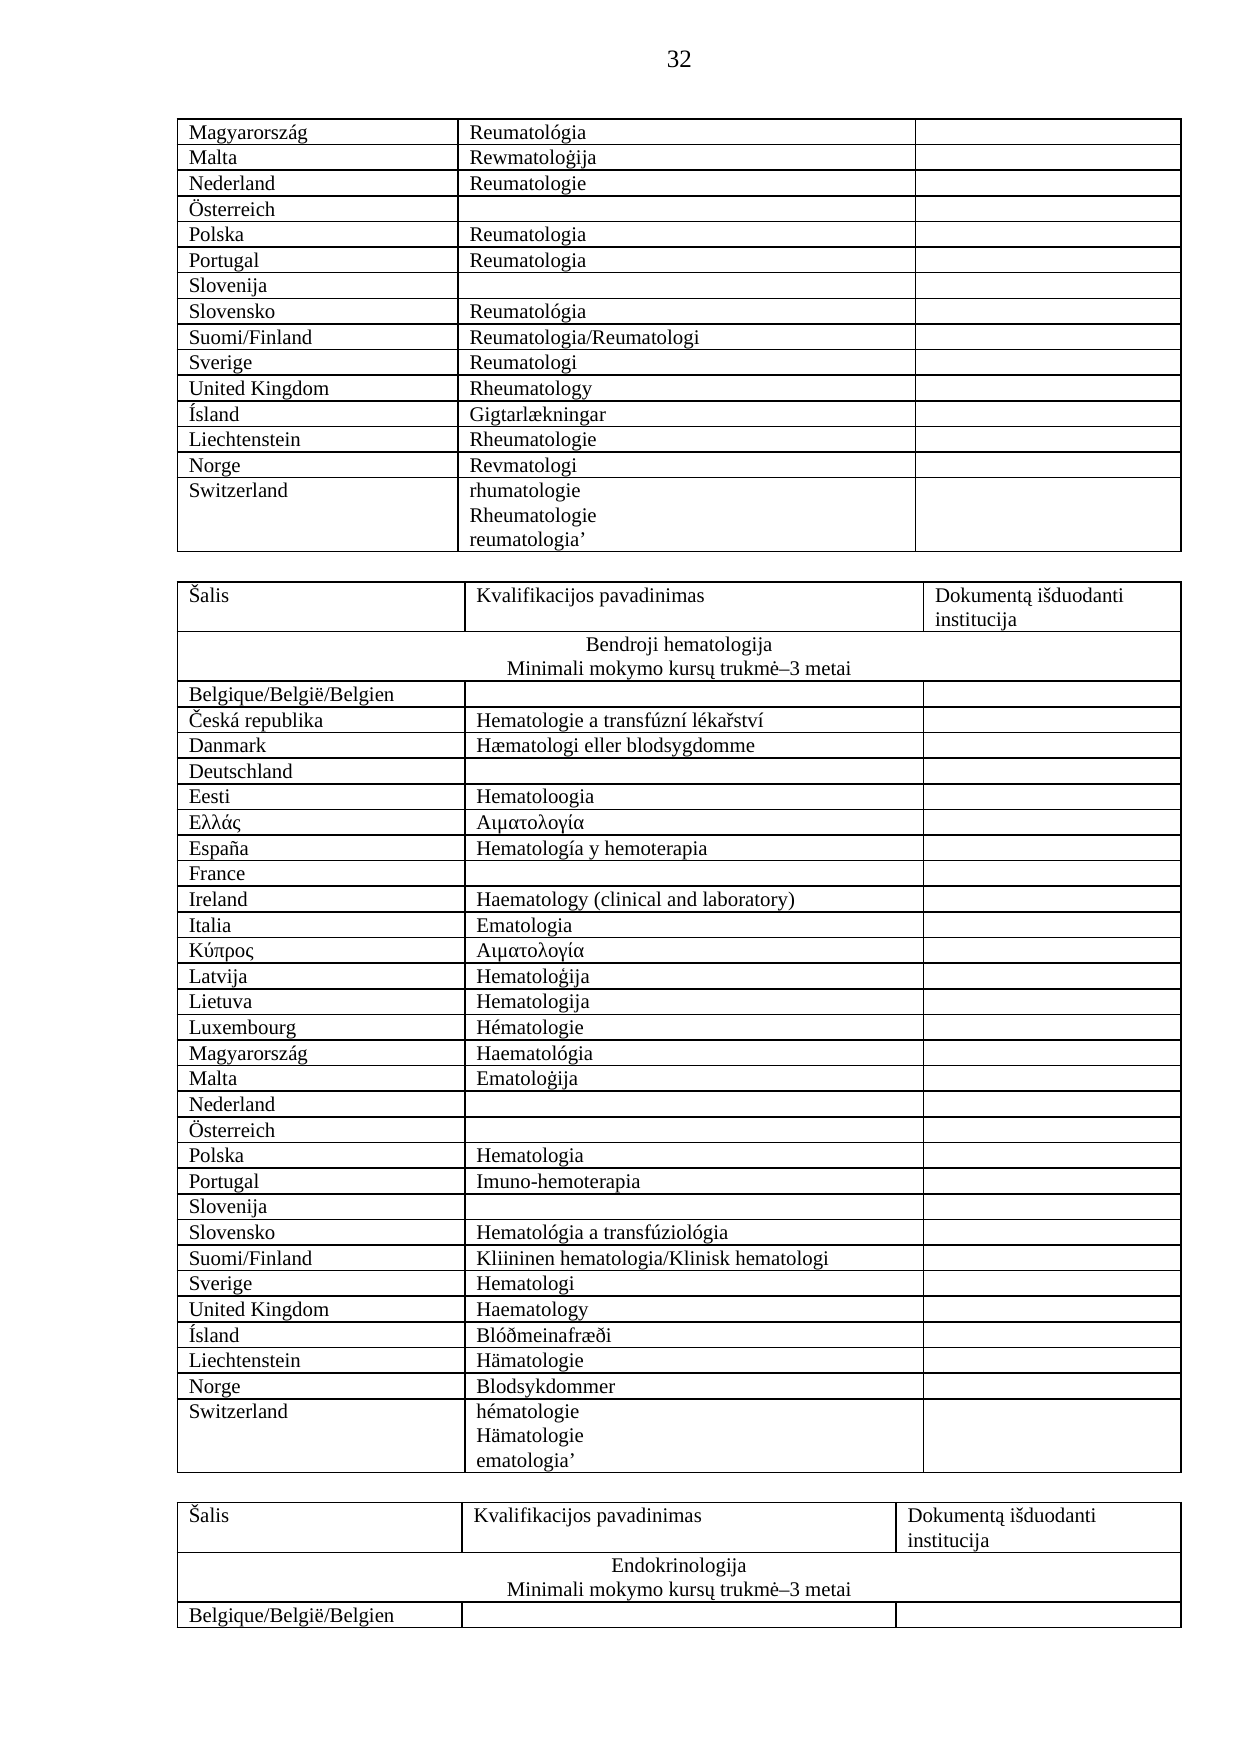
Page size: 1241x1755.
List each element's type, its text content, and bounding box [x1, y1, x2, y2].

table_cell [897, 1603, 1180, 1627]
table_cell Polska [178, 222, 457, 246]
table_cell [916, 478, 1180, 551]
table_cell Rheumatology [459, 376, 915, 400]
table_cell Hematoloģija [466, 964, 923, 988]
table_cell Κύπρος [178, 938, 464, 962]
table_cell Italia [178, 913, 464, 937]
table_cell [924, 1271, 1180, 1295]
table_cell Polska [178, 1143, 464, 1167]
table_cell Αιματολογία [466, 938, 923, 962]
table_cell [924, 708, 1180, 732]
table_cell Reumatologia [459, 248, 915, 272]
table_cell [924, 810, 1180, 834]
table_cell [924, 682, 1180, 706]
table_cell [466, 861, 923, 885]
table_cell Switzerland [178, 1400, 464, 1472]
table_cell [924, 1169, 1180, 1193]
table_cell [916, 273, 1180, 297]
table_cell Gigtarlækningar [459, 402, 915, 426]
table_cell hématologie Hämatologie ematologia’ [466, 1400, 923, 1472]
table_cell Luxembourg [178, 1015, 464, 1039]
table_cell España [178, 836, 464, 860]
table_cell [466, 1195, 923, 1218]
table_cell rhumatologie Rheumatologie reumatologia’ [459, 478, 915, 551]
table_cell [924, 861, 1180, 885]
table_cell Αιματoλoγία [466, 810, 923, 834]
table_cell Ísland [178, 1323, 464, 1347]
table_cell Blóðmeinafræði [466, 1323, 923, 1347]
table_cell [924, 759, 1180, 783]
table_cell Liechtenstein [178, 1348, 464, 1372]
table_cell Slovenija [178, 273, 457, 297]
table_header Šalis [178, 1503, 461, 1552]
table_cell Slovensko [178, 299, 457, 323]
table_cell [924, 1348, 1180, 1372]
table_cell Malta [178, 1066, 464, 1090]
table_cell Česká republika [178, 708, 464, 732]
table_cell Lietuva [178, 990, 464, 1013]
table_cell Magyarország [178, 1041, 464, 1065]
table_cell [916, 453, 1180, 477]
table_cell Switzerland [178, 478, 457, 551]
table_cell Reumatologie [459, 171, 915, 195]
table_cell Imuno-hemoterapia [466, 1169, 923, 1193]
table_cell [924, 887, 1180, 911]
table_cell Belgique/België/Belgien [178, 682, 464, 706]
table_cell Ελλάς [178, 810, 464, 834]
table_cell Haematology (clinical and laboratory) [466, 887, 923, 911]
table_cell Portugal [178, 248, 457, 272]
table_cell United Kingdom [178, 1297, 464, 1321]
table_header Kvalifikacijos pavadinimas [466, 583, 923, 631]
table_cell Bendroji hematologija Minimali mokymo kursų trukmė–3 metai [178, 632, 1180, 680]
table_cell [916, 299, 1180, 323]
table_cell [916, 197, 1180, 221]
table_cell [466, 1118, 923, 1142]
table_cell Norge [178, 1374, 464, 1398]
table_cell [916, 222, 1180, 246]
table_cell [916, 145, 1180, 169]
table_cell [924, 733, 1180, 757]
table_cell [459, 273, 915, 297]
table_cell [463, 1603, 895, 1627]
table_cell [466, 759, 923, 783]
table_cell Hämatologie [466, 1348, 923, 1372]
table_cell [924, 1297, 1180, 1321]
table_cell Rewmatoloġija [459, 145, 915, 169]
table_cell [924, 1400, 1180, 1472]
table_cell [924, 1374, 1180, 1398]
table_cell [916, 402, 1180, 426]
table_cell Endokrinologija Minimali mokymo kursų trukmė–3 metai [178, 1553, 1180, 1601]
table_cell [916, 120, 1180, 144]
table_cell Ematoloġija [466, 1066, 923, 1090]
table_cell Rheumatologie [459, 427, 915, 451]
table_cell Nederland [178, 1092, 464, 1116]
table_cell Österreich [178, 1118, 464, 1142]
table_cell Eesti [178, 785, 464, 808]
table_cell [916, 171, 1180, 195]
table_cell [924, 1195, 1180, 1218]
table_cell Malta [178, 145, 457, 169]
table_cell Suomi/Finland [178, 1246, 464, 1270]
table_cell [924, 1323, 1180, 1347]
table_cell [924, 1015, 1180, 1039]
table_cell [916, 248, 1180, 272]
table_cell [916, 427, 1180, 451]
table_cell Ireland [178, 887, 464, 911]
table_cell [916, 350, 1180, 374]
table_cell Hematologi [466, 1271, 923, 1295]
table_header Šalis [178, 583, 464, 631]
table_cell [924, 1066, 1180, 1090]
table_cell [916, 376, 1180, 400]
table_cell Haematology [466, 1297, 923, 1321]
table_cell [924, 1220, 1180, 1244]
table_cell United Kingdom [178, 376, 457, 400]
table_cell Latvija [178, 964, 464, 988]
table_cell [924, 990, 1180, 1013]
table_cell [924, 1041, 1180, 1065]
table_cell [924, 964, 1180, 988]
table_cell [924, 1118, 1180, 1142]
table_header Dokumentą išduodanti institucija [924, 583, 1180, 631]
table_cell Reumatologia [459, 222, 915, 246]
table_cell [916, 325, 1180, 349]
table_cell Hematologia [466, 1143, 923, 1167]
table_cell Hematológia a transfúziológia [466, 1220, 923, 1244]
table_cell [924, 1143, 1180, 1167]
table_cell Blodsykdommer [466, 1374, 923, 1398]
table_cell Slovensko [178, 1220, 464, 1244]
table_cell Reumatológia [459, 120, 915, 144]
table_cell Hematología y hemoterapia [466, 836, 923, 860]
table_cell Deutschland [178, 759, 464, 783]
table_cell Hématologie [466, 1015, 923, 1039]
table_cell Österreich [178, 197, 457, 221]
table_cell [924, 938, 1180, 962]
table_cell Hematologie a transfúzní lékařství [466, 708, 923, 732]
table_cell Belgique/België/Belgien [178, 1603, 461, 1627]
table_cell France [178, 861, 464, 885]
table_cell [924, 836, 1180, 860]
table_cell Sverige [178, 350, 457, 374]
table_cell [466, 1092, 923, 1116]
table_cell Hematoloogia [466, 785, 923, 808]
table_cell Sverige [178, 1271, 464, 1295]
table_cell Norge [178, 453, 457, 477]
table_cell [924, 913, 1180, 937]
table_cell Kliininen hematologia/Klinisk hematologi [466, 1246, 923, 1270]
table_cell Haematológia [466, 1041, 923, 1065]
table_cell [924, 1246, 1180, 1270]
table_cell Hæmatologi eller blodsygdomme [466, 733, 923, 757]
table_cell Portugal [178, 1169, 464, 1193]
table_cell [924, 1092, 1180, 1116]
table_cell Magyarország [178, 120, 457, 144]
table_cell Danmark [178, 733, 464, 757]
table_cell Revmatologi [459, 453, 915, 477]
table_cell Ematologia [466, 913, 923, 937]
table_cell Suomi/Finland [178, 325, 457, 349]
table_header Kvalifikacijos pavadinimas [463, 1503, 895, 1552]
table_cell Slovenija [178, 1195, 464, 1218]
table_cell Nederland [178, 171, 457, 195]
table_cell [924, 785, 1180, 808]
table_cell Liechtenstein [178, 427, 457, 451]
table_header Dokumentą išduodanti institucija [897, 1503, 1180, 1552]
table_cell Ísland [178, 402, 457, 426]
table_cell Hematologija [466, 990, 923, 1013]
table_cell Reumatológia [459, 299, 915, 323]
table_cell Reumatologi [459, 350, 915, 374]
table_cell [459, 197, 915, 221]
table_cell [466, 682, 923, 706]
table_cell Reumatologia/Reumatologi [459, 325, 915, 349]
